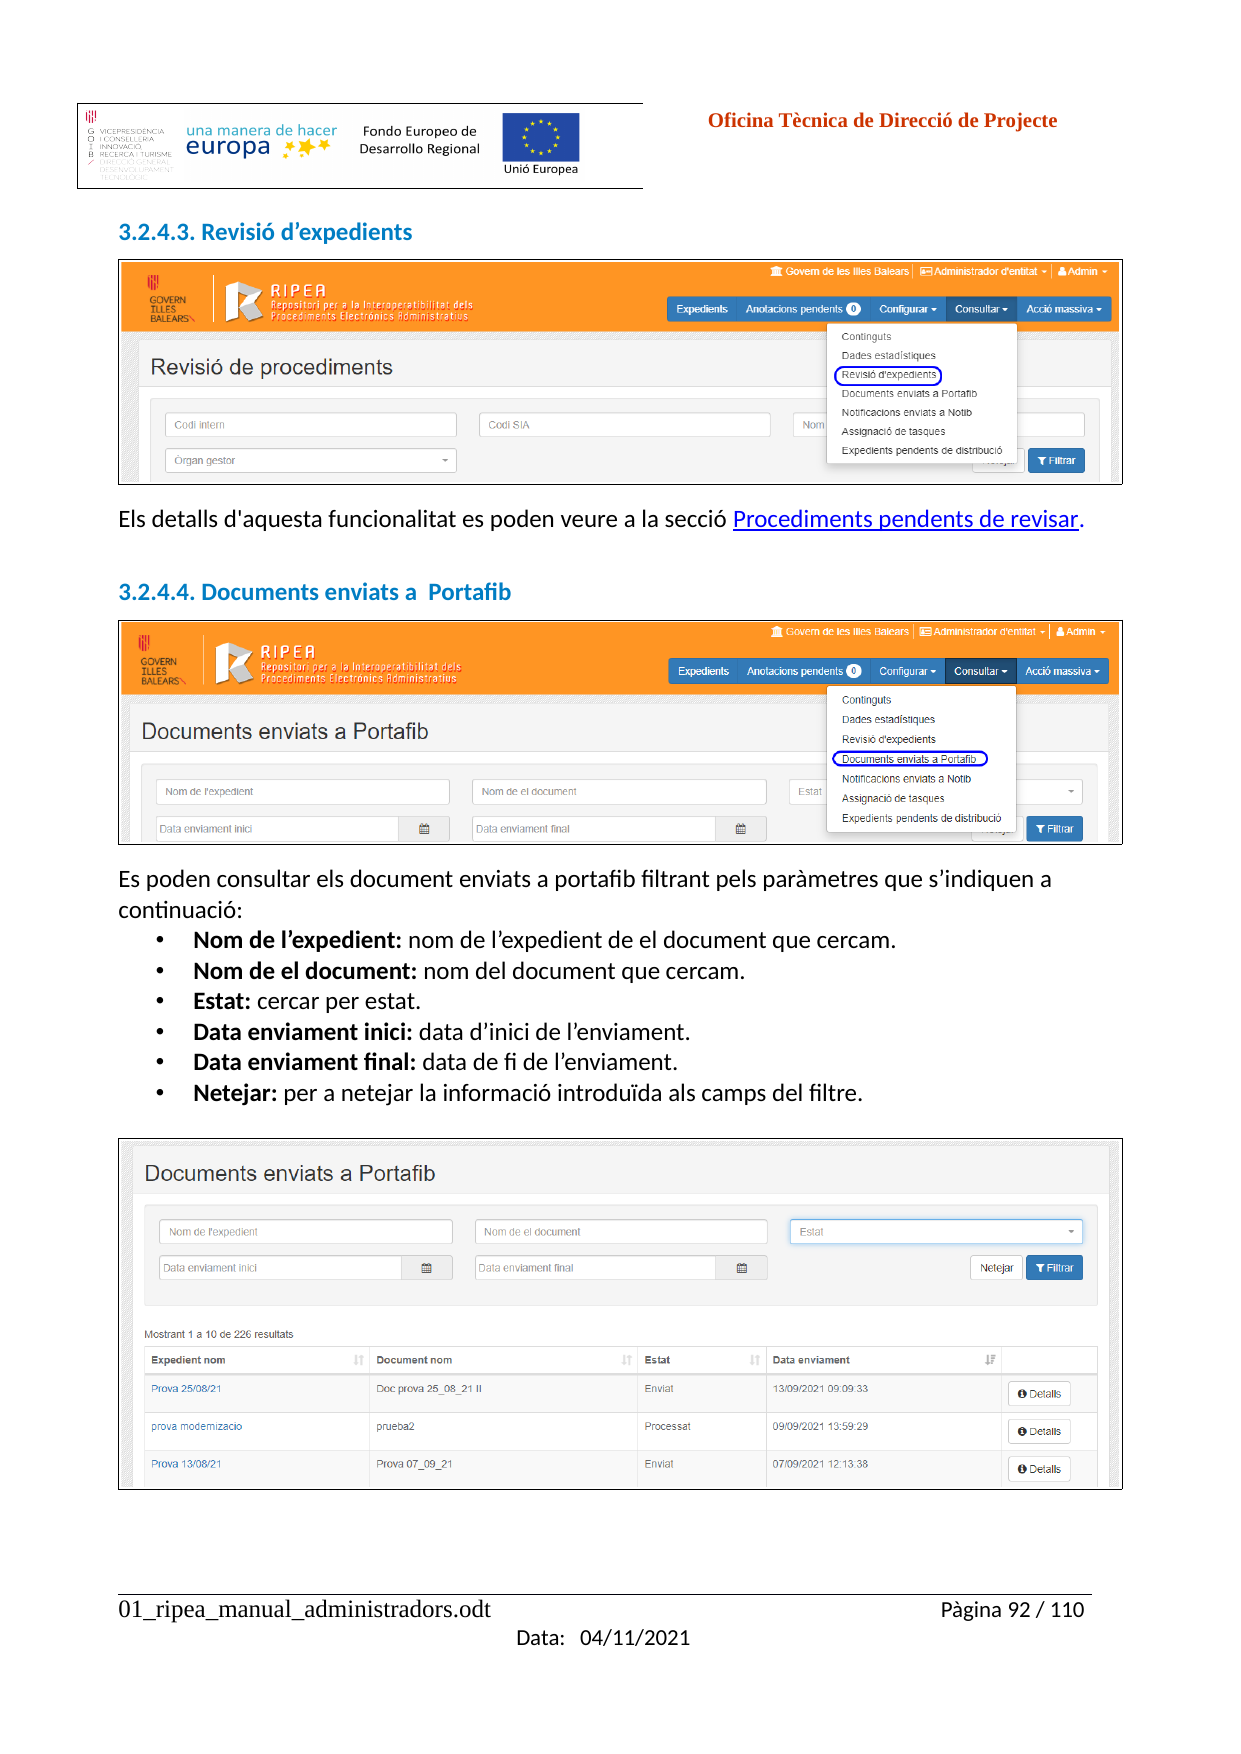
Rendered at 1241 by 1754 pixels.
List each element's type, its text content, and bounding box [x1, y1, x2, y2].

list Data enviament inici: data d’inici de l’enviament. [156, 1016, 1122, 1046]
text Els detalls d'aquesta funcionalitat es poden veure a la secció Procediments pendents de revisar. [118, 503, 1122, 533]
subtitle 3.2.4.4. Documents enviats a Portafib [118, 577, 1122, 607]
picture [121, 1141, 1119, 1487]
text Es poden consultar els document enviats a portafib filtrant pels paràmetres que s’indiquen a continuació: [118, 863, 1122, 924]
picture [82, 108, 178, 182]
list Data enviament final: data de fi de l’enviament. [156, 1046, 1122, 1077]
list Nom de el document: nom del document que cercam. [156, 955, 1122, 985]
list Estat: cercar per estat. [156, 985, 1122, 1016]
list Nom de l’expedient: nom de l’expedient de el document que cercam. [156, 924, 1122, 955]
list Netejar: per a netejar la informació introduïda als camps del filtre. [156, 1077, 1122, 1107]
picture [121, 622, 1119, 842]
subtitle 3.2.4.3. Revisió d’expedients [118, 216, 1122, 247]
picture [121, 262, 1119, 482]
picture [184, 108, 585, 182]
